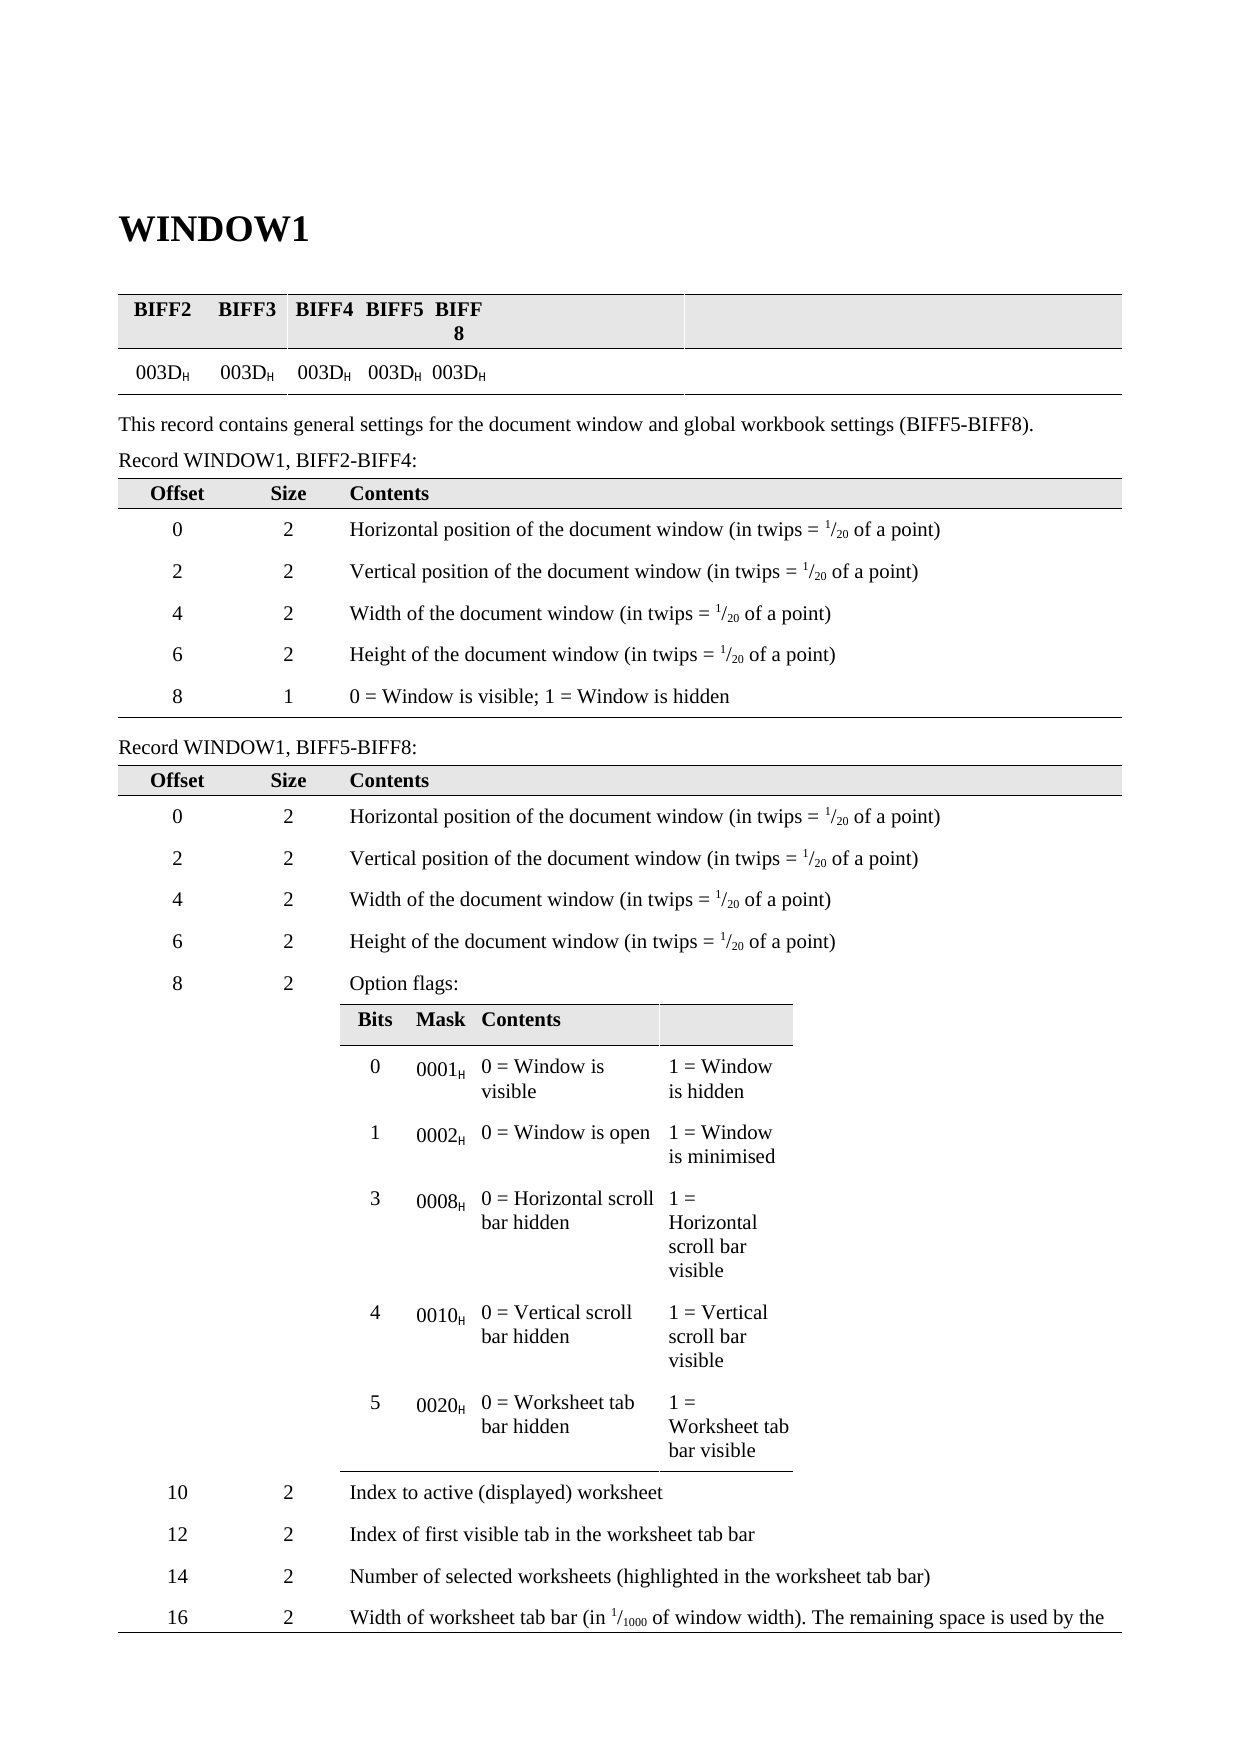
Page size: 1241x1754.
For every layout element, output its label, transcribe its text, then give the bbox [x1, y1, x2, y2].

table_header BIFF2 [118, 295, 207, 348]
table_cell 2 [236, 592, 340, 633]
table_cell 2 [118, 550, 236, 592]
table_cell [118, 1291, 236, 1381]
table_cell 4 [118, 879, 236, 920]
table_cell Height of the document window (in twips = 1/20 of a point) [340, 634, 1122, 675]
table_cell 0 = Window is visible [472, 1046, 659, 1111]
table_header BIFF5 [361, 295, 428, 348]
table_cell 003DH [118, 349, 207, 394]
table_cell 0 = Vertical scroll bar hidden [472, 1291, 659, 1381]
table_cell [793, 1291, 1122, 1381]
table_cell 14 [118, 1555, 236, 1596]
table_cell [118, 1381, 236, 1471]
table_cell 0 = Window is visible; 1 = Window is hidden [340, 675, 1122, 717]
table_header Offset [118, 479, 236, 508]
table_cell 2 [236, 879, 340, 920]
table_header Contents [340, 479, 1122, 508]
table_header BIFF3 [207, 295, 287, 348]
table_cell 1 = Horizontal scroll bar visible [660, 1177, 793, 1291]
table_header [642, 295, 684, 348]
table_cell Bits [340, 1005, 409, 1045]
table_cell 1 = Window is minimised [660, 1111, 793, 1177]
table_cell 003DH [361, 349, 428, 394]
table_cell 003DH [207, 349, 287, 394]
table_cell 0 = Window is open [472, 1111, 659, 1177]
table_header [489, 295, 545, 348]
table_cell 2 [118, 837, 236, 878]
table_header [596, 295, 642, 348]
table_cell Contents [472, 1005, 659, 1045]
table_header Contents [340, 766, 1122, 795]
table_cell [118, 1111, 236, 1177]
table_cell [545, 349, 596, 394]
table_cell [236, 1291, 340, 1381]
table_cell Width of the document window (in twips = 1/20 of a point) [340, 879, 1122, 920]
table_cell [642, 349, 684, 394]
table_cell [118, 1177, 236, 1291]
table_cell [793, 1004, 1122, 1046]
table_cell 2 [236, 1596, 340, 1632]
table_cell Width of the document window (in twips = 1/20 of a point) [340, 592, 1122, 633]
table_cell 2 [236, 796, 340, 837]
table_cell 0002H [409, 1111, 472, 1177]
table_cell 2 [236, 509, 340, 550]
table_cell 8 [118, 675, 236, 717]
table_cell [236, 1004, 340, 1046]
text Record WINDOW1, BIFF5-BIFF8: [118, 735, 1122, 759]
table_cell 0 [340, 1046, 409, 1111]
table_cell 16 [118, 1596, 236, 1632]
table_cell Vertical position of the document window (in twips = 1/20 of a point) [340, 837, 1122, 878]
table_cell Mask [409, 1005, 472, 1045]
table_header BIFF4 [288, 295, 361, 348]
table_cell [236, 1111, 340, 1177]
text Record WINDOW1, BIFF2-BIFF4: [118, 448, 1122, 472]
table_cell Horizontal position of the document window (in twips = 1/20 of a point) [340, 509, 1122, 550]
table_cell [793, 1177, 1122, 1291]
table_cell [793, 1381, 1122, 1471]
table_cell 1 = Worksheet tab bar visible [660, 1381, 793, 1471]
table_cell 10 [118, 1471, 236, 1513]
table_header [545, 295, 596, 348]
table_cell 2 [236, 550, 340, 592]
table_cell Index of first visible tab in the worksheet tab bar [340, 1513, 1122, 1555]
table_cell 0 = Worksheet tab bar hidden [472, 1381, 659, 1471]
table_cell 003DH [428, 349, 489, 394]
table_cell 0 = Horizontal scroll bar hidden [472, 1177, 659, 1291]
table_cell 1 = Window is hidden [660, 1046, 793, 1111]
table_cell [236, 1177, 340, 1291]
table_header Size [236, 766, 340, 795]
table_cell [118, 1004, 236, 1046]
table_cell [685, 349, 1122, 394]
subtitle WINDOW1 [118, 207, 1122, 250]
table_cell 3 [340, 1177, 409, 1291]
table_cell Option flags: [340, 962, 1122, 1004]
table_cell 4 [118, 592, 236, 633]
table_cell 6 [118, 634, 236, 675]
table_header Offset [118, 766, 236, 795]
table_cell [793, 1111, 1122, 1177]
table_cell 2 [236, 1555, 340, 1596]
table_cell 0020H [409, 1381, 472, 1471]
table_cell 2 [236, 634, 340, 675]
table_cell [236, 1381, 340, 1471]
table_cell Vertical position of the document window (in twips = 1/20 of a point) [340, 550, 1122, 592]
table_cell 12 [118, 1513, 236, 1555]
table_cell 2 [236, 962, 340, 1004]
table_cell 5 [340, 1381, 409, 1471]
table_cell 1 [340, 1111, 409, 1177]
table_cell Horizontal position of the document window (in twips = 1/20 of a point) [340, 796, 1122, 837]
table_cell 1 = Vertical scroll bar visible [660, 1291, 793, 1381]
table_cell 0 [118, 796, 236, 837]
table_header BIFF8 [428, 295, 489, 348]
table_cell 0001H [409, 1046, 472, 1111]
table_cell Index to active (displayed) worksheet [340, 1471, 1122, 1513]
table_header Size [236, 479, 340, 508]
table_header [685, 295, 1122, 348]
table_cell 2 [236, 1513, 340, 1555]
table_cell 2 [236, 920, 340, 962]
table_cell 0010H [409, 1291, 472, 1381]
table_cell [660, 1005, 793, 1045]
table_cell Number of selected worksheets (highlighted in the worksheet tab bar) [340, 1555, 1122, 1596]
table_cell 8 [118, 962, 236, 1004]
table_cell 6 [118, 920, 236, 962]
table_cell [793, 1046, 1122, 1111]
text This record contains general settings for the document window and global workbook settings (BIFF5-BIFF8). [118, 412, 1122, 436]
table_cell 4 [340, 1291, 409, 1381]
table_cell 0 [118, 509, 236, 550]
table_cell [236, 1046, 340, 1111]
table_cell [596, 349, 642, 394]
table_cell 0008H [409, 1177, 472, 1291]
table_cell 2 [236, 837, 340, 878]
table_cell [118, 1046, 236, 1111]
table_cell 003DH [288, 349, 361, 394]
table_cell 1 [236, 675, 340, 717]
table_cell Height of the document window (in twips = 1/20 of a point) [340, 920, 1122, 962]
table_cell [489, 349, 545, 394]
table_cell Width of worksheet tab bar (in 1/1000 of window width). The remaining space is used by the [340, 1596, 1122, 1632]
table_cell 2 [236, 1471, 340, 1513]
